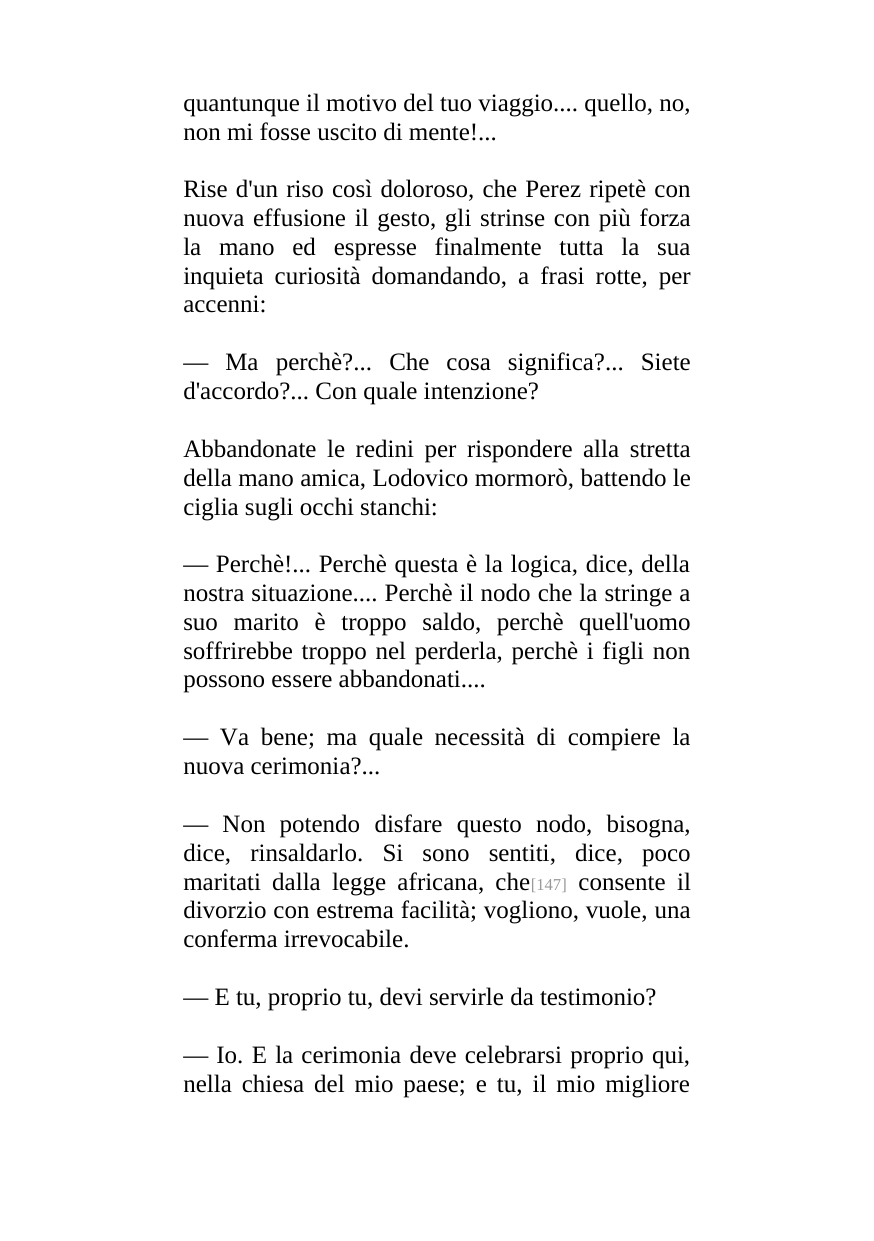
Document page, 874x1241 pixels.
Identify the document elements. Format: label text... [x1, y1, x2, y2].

text — Va bene; ma quale necessità di compiere la nuova cerimonia?... [183, 722, 691, 780]
text — Perchè!... Perchè questa è la logica, dice, della nostra situazione.... Perchè il nodo che la stringe a suo marito è troppo saldo, perchè quell'uomo soffrirebbe troppo nel perderla, perchè i figli non possono essere abbandonati.... [183, 549, 691, 693]
text — E tu, proprio tu, devi servirle da testimonio? [183, 982, 691, 1011]
text — Ma perchè?... Che cosa significa?... Siete d'accordo?... Con quale intenzione? [183, 347, 691, 405]
text Rise d'un riso così doloroso, che Perez ripetè con nuova effusione il gesto, gli strinse con più forza la mano ed espresse finalmente tutta la sua inquieta curiosità domandando, a frasi rotte, per accenni: [183, 174, 691, 318]
text quantunque il motivo del tuo viaggio.... quello, no, non mi fosse uscito di mente!... [183, 88, 691, 145]
text Abbandonate le redini per rispondere alla stretta della mano amica, Lodovico mormorò, battendo le ciglia sugli occhi stanchi: [183, 434, 691, 520]
text — Non potendo disfare questo nodo, bisogna, dice, rinsaldarlo. Si sono sentiti, dice, poco maritati dalla legge africana, che[147] consente il divorzio con estrema facilità; vogliono, vuole, una conferma irrevocabile. [183, 809, 691, 953]
text — Io. E la cerimonia deve celebrarsi proprio qui, nella chiesa del mio paese; e tu, il mio migliore [183, 1040, 691, 1097]
